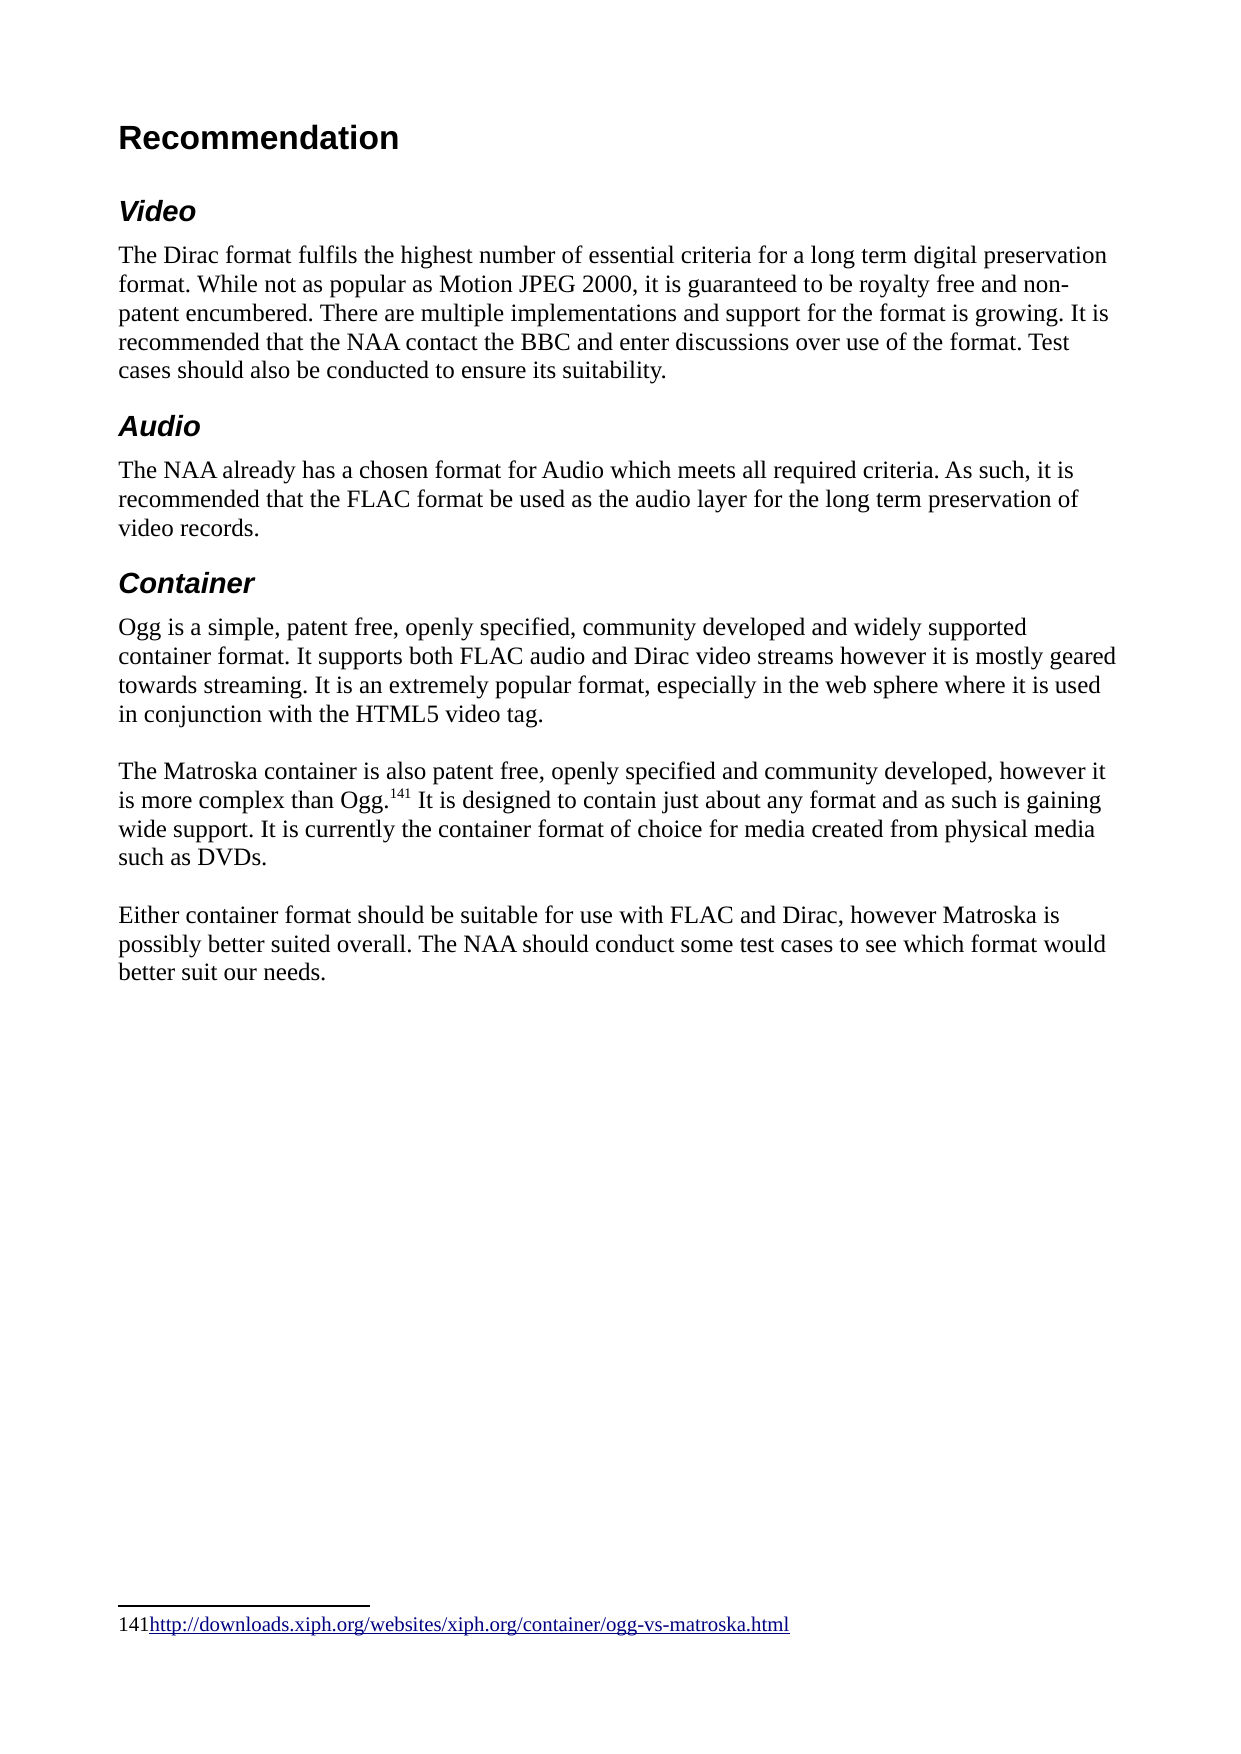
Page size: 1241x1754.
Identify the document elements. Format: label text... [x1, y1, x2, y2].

subtitle Container [118, 566, 1122, 600]
subtitle Recommendation [118, 118, 1122, 157]
text Ogg is a simple, patent free, openly specified, community developed and widely supported container format. It supports both FLAC audio and Dirac video streams however it is mostly geared towards streaming. It is an extremely popular format, especially in the web sphere where it is used in conjunction with the HTML5 video tag. [118, 612, 1122, 727]
text Either container format should be suitable for use with FLAC and Dirac, however Matroska is possibly better suited overall. The NAA should conduct some test cases to see which format would better suit our needs. [118, 871, 1122, 986]
text The Dirac format fulfils the highest number of essential criteria for a long term digital preservation format. While not as popular as Motion JPEG 2000, it is guaranteed to be royalty free and non-patent encumbered. There are multiple implementations and support for the format is growing. It is recommended that the NAA contact the BBC and enter discussions over use of the format. Test cases should also be conducted to ensure its suitability. [118, 240, 1122, 384]
text The NAA already has a chosen format for Audio which meets all required criteria. As such, it is recommended that the FLAC format be used as the audio layer for the long term preservation of video records. [118, 455, 1122, 541]
text http://downloads.xiph.org/websites/xiph.org/container/ogg-vs-matroska.html [118, 1612, 1122, 1636]
text The Matroska container is also patent free, openly specified and community developed, however it is more complex than Ogg. It is designed to contain just about any format and as such is gaining wide support. It is currently the container format of choice for media created from physical media such as DVDs. [118, 727, 1122, 871]
subtitle Video [118, 194, 1122, 228]
subtitle Audio [118, 409, 1122, 443]
